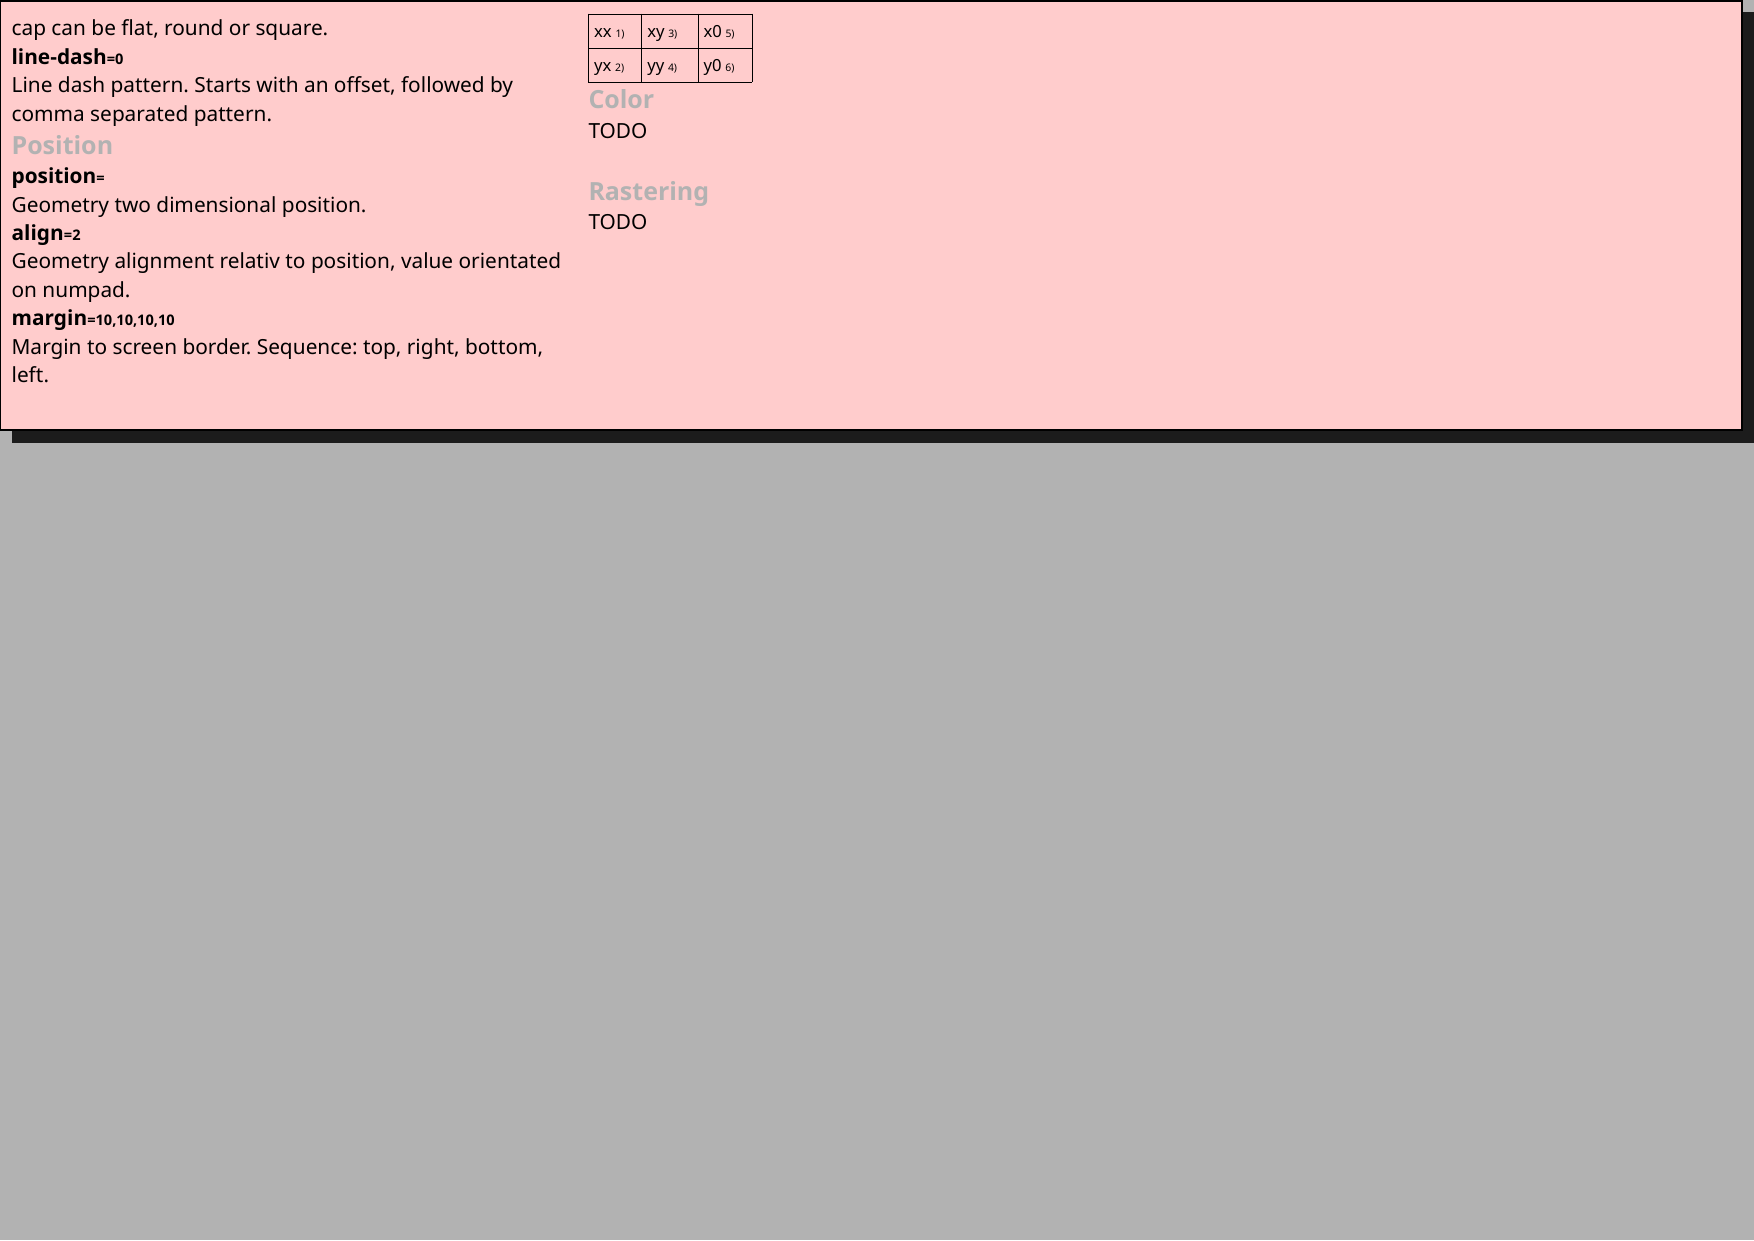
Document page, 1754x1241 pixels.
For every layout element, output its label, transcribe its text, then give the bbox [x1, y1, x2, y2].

table_cell yy 4) [642, 49, 698, 82]
table_cell [1, 2, 1741, 429]
table_header Color TODO Rastering TODO [583, 8, 1109, 394]
table_header [1109, 8, 1736, 394]
table_header x0 5) [699, 15, 752, 48]
table_header xx 1) [589, 15, 641, 48]
table_header xy 3) [642, 15, 698, 48]
table_cell y0 6) [699, 49, 752, 82]
table_cell yx 2) [589, 49, 641, 82]
table_header cap can be flat, round or square. line-dash=0 Line dash pattern. Starts with an offset, followed by comma separated pattern. Position position= Geometry two dimensional position. align=2 Geometry alignment relativ to position, value orientated on numpad. margin=10,10,10,10 Margin to screen border. Sequence: top, right, bottom, left. [6, 8, 582, 394]
